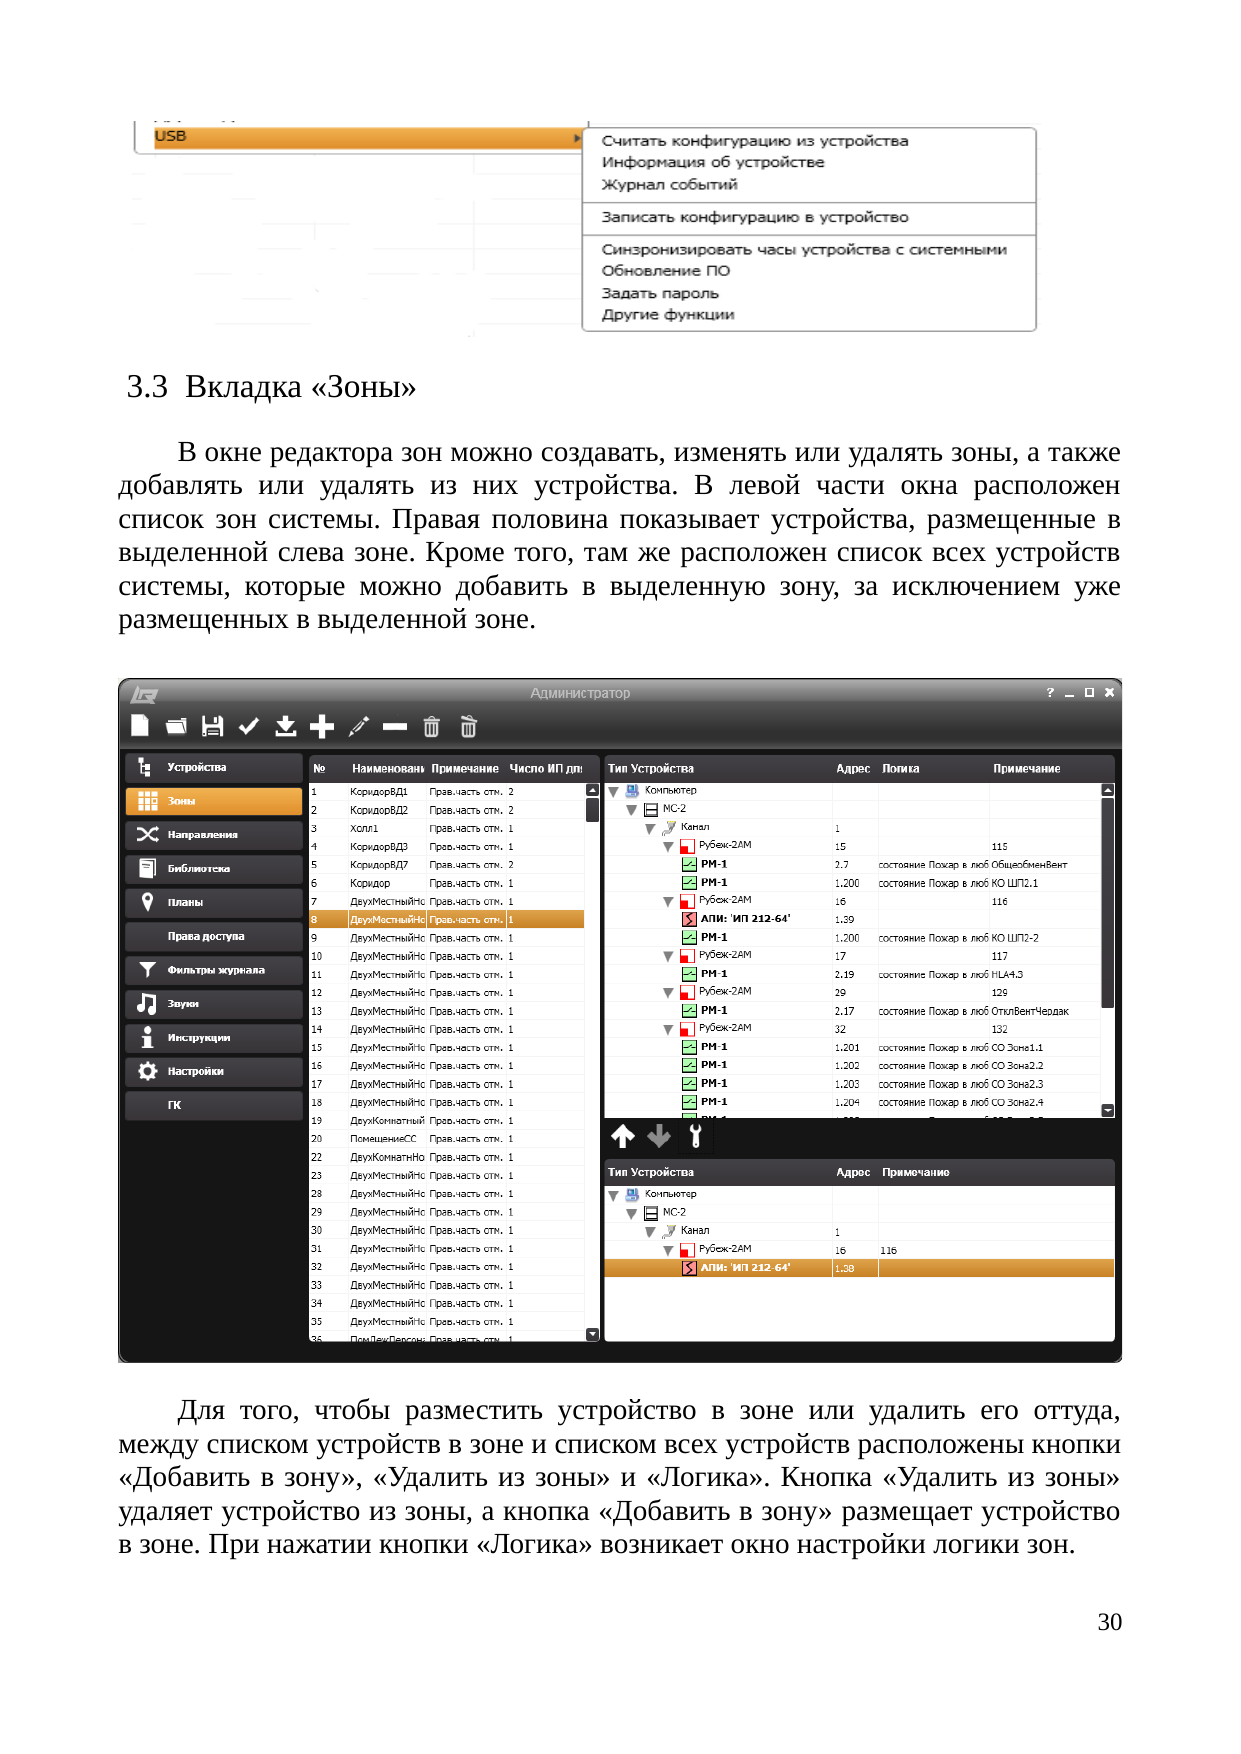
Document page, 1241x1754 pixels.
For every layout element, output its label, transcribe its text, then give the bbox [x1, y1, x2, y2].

picture [132, 121, 1042, 337]
subtitle Вкладка «Зоны» [118, 337, 1122, 404]
text В окне редактора зон можно создавать, изменять или удалять зоны, а также добавлять или удалять из них устройства. В левой части окна расположен список зон системы. Правая половина показывает устройства, размещенные в выделенной слева зоне. Кроме того, там же расположен список всех устройств системы, которые можно добавить в выделенную зону, за исключением уже размещенных в выделенной зоне. [118, 434, 1122, 635]
text Для того, чтобы разместить устройство в зоне или удалить его оттуда, между списком устройств в зоне и списком всех устройств расположены кнопки «Добавить в зону», «Удалить из зоны» и «Логика». Кнопка «Удалить из зоны» удаляет устройство из зоны, а кнопка «Добавить в зону» размещает устройство в зоне. При нажатии кнопки «Логика» возникает окно настройки логики зон. [118, 1363, 1122, 1560]
text [118, 635, 1122, 678]
picture [118, 678, 1123, 1363]
